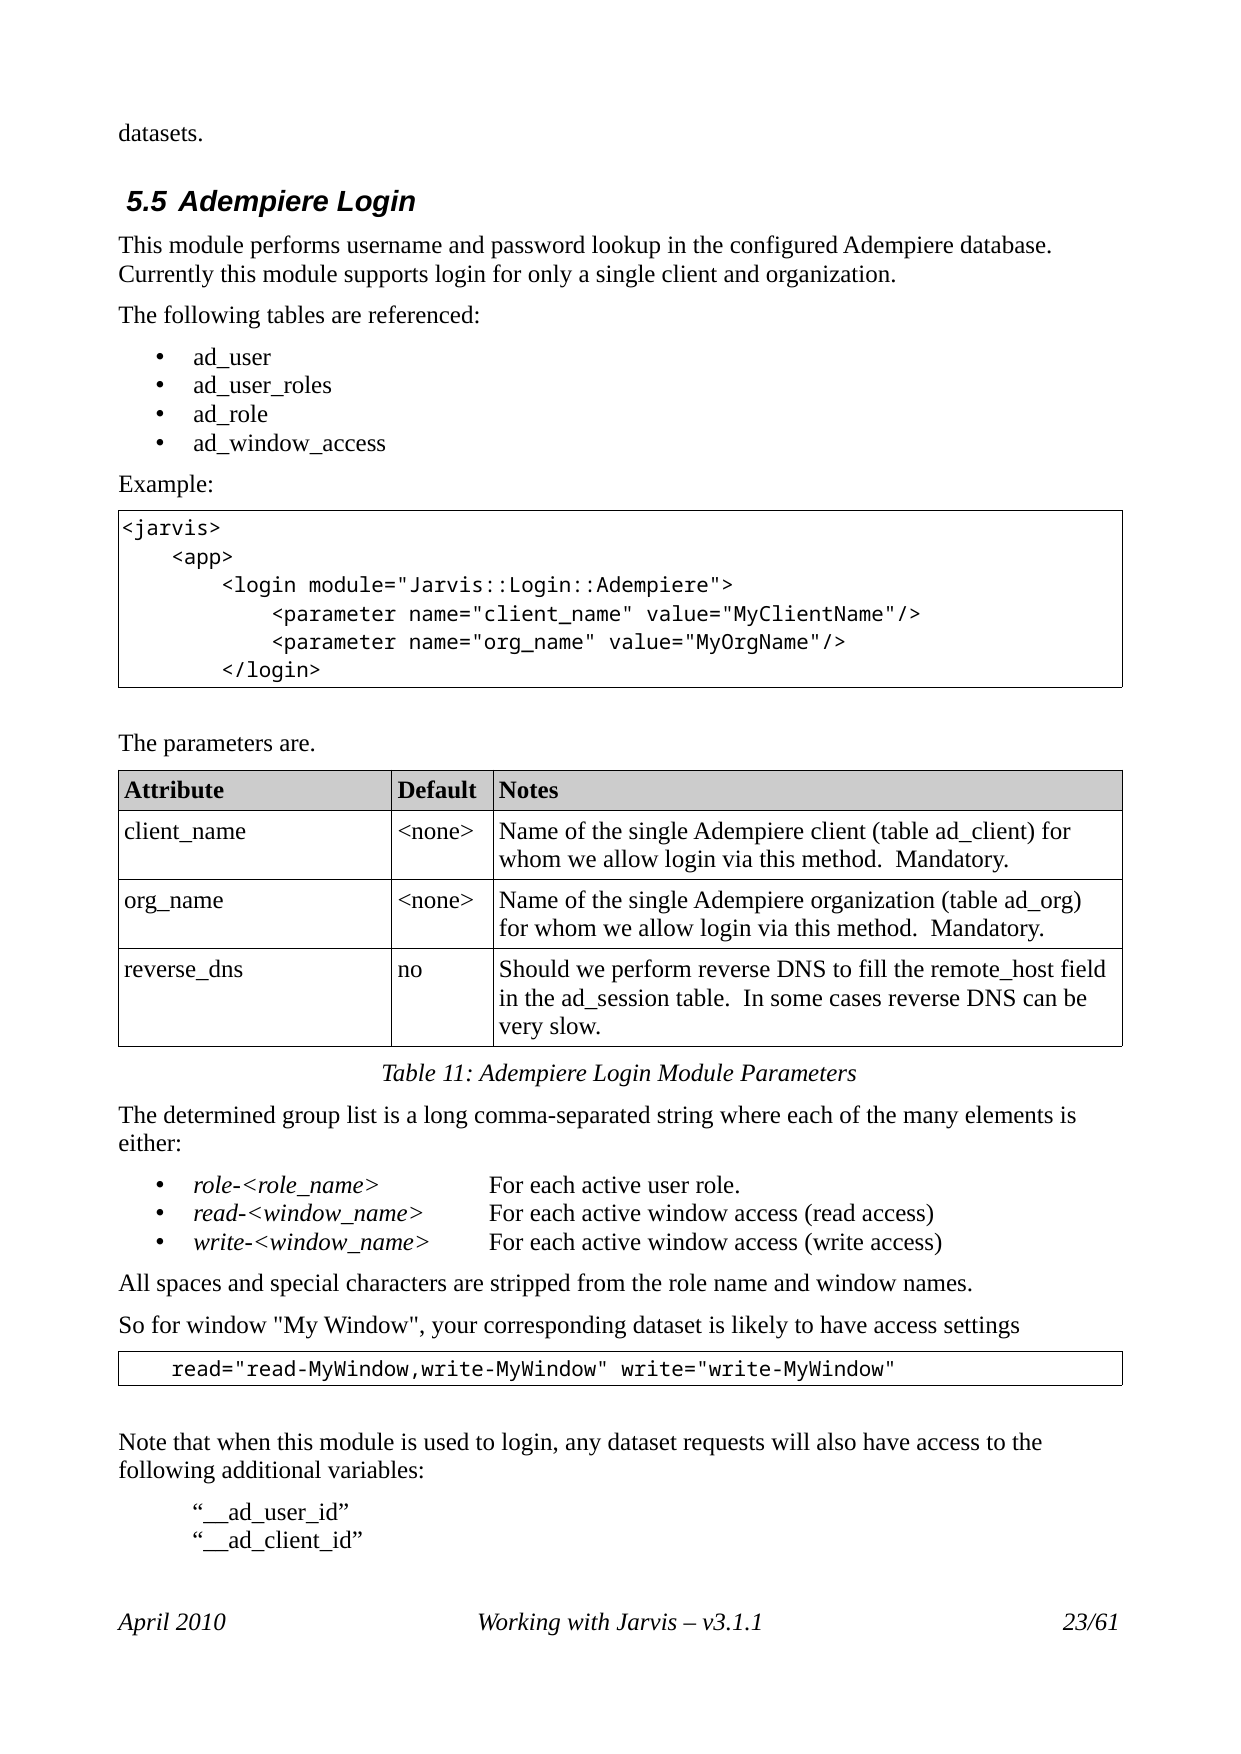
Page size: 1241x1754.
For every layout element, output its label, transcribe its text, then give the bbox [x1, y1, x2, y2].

text </login> [119, 653, 1122, 687]
text datasets. [118, 118, 1122, 147]
text <parameter name="client_name" value="MyClientName"/> [119, 596, 1122, 624]
text Table 11: Adempiere Login Module Parameters [118, 1058, 1122, 1087]
text This module performs username and password lookup in the configured Adempiere database. Currently this module supports login for only a single client and organization. [118, 230, 1122, 288]
text read="read-MyWindow,write-MyWindow" write="write-MyWindow" [119, 1352, 1122, 1385]
table_cell reverse_dns [119, 949, 391, 1046]
text “__ad_user_id” “__ad_client_id” [118, 1497, 1122, 1554]
text Example: [118, 469, 1122, 498]
table_header Default [392, 771, 493, 810]
list ad_user [156, 342, 1122, 370]
table_header Notes [494, 771, 1122, 810]
list read-<window_name> For each active window access (read access) [156, 1198, 1122, 1227]
table_cell Name of the single Adempiere client (table ad_client) for whom we allow login via this method. Mandatory. [494, 811, 1122, 879]
subtitle Adempiere Login [118, 184, 1122, 218]
text All spaces and special characters are stripped from the role name and window names. [118, 1268, 1122, 1297]
text The parameters are. [118, 728, 1122, 757]
list ad_window_access [156, 428, 1122, 457]
list write-<window_name> For each active window access (write access) [156, 1227, 1122, 1256]
text <jarvis> [119, 511, 1122, 539]
list role-<role_name> For each active user role. [156, 1170, 1122, 1198]
table_cell client_name [119, 811, 391, 879]
text <login module="Jarvis::Login::Adempiere"> [119, 567, 1122, 596]
text The determined group list is a long comma-separated string where each of the many elements is either: [118, 1100, 1122, 1157]
text The following tables are referenced: [118, 300, 1122, 329]
table_cell <none> [392, 811, 493, 879]
table_cell Should we perform reverse DNS to fill the remote_host field in the ad_session table. In some cases reverse DNS can be very slow. [494, 949, 1122, 1046]
table_cell no [392, 949, 493, 1046]
table_header Attribute [119, 771, 391, 810]
table_cell Name of the single Adempiere organization (table ad_org) for whom we allow login via this method. Mandatory. [494, 880, 1122, 948]
list ad_role [156, 399, 1122, 428]
list ad_user_roles [156, 370, 1122, 399]
text <parameter name="org_name" value="MyOrgName"/> [119, 624, 1122, 653]
text <app> [119, 539, 1122, 567]
table_cell org_name [119, 880, 391, 948]
table_cell <none> [392, 880, 493, 948]
text Note that when this module is used to login, any dataset requests will also have access to the following additional variables: [118, 1427, 1122, 1484]
text So for window "My Window", your corresponding dataset is likely to have access settings [118, 1310, 1122, 1338]
